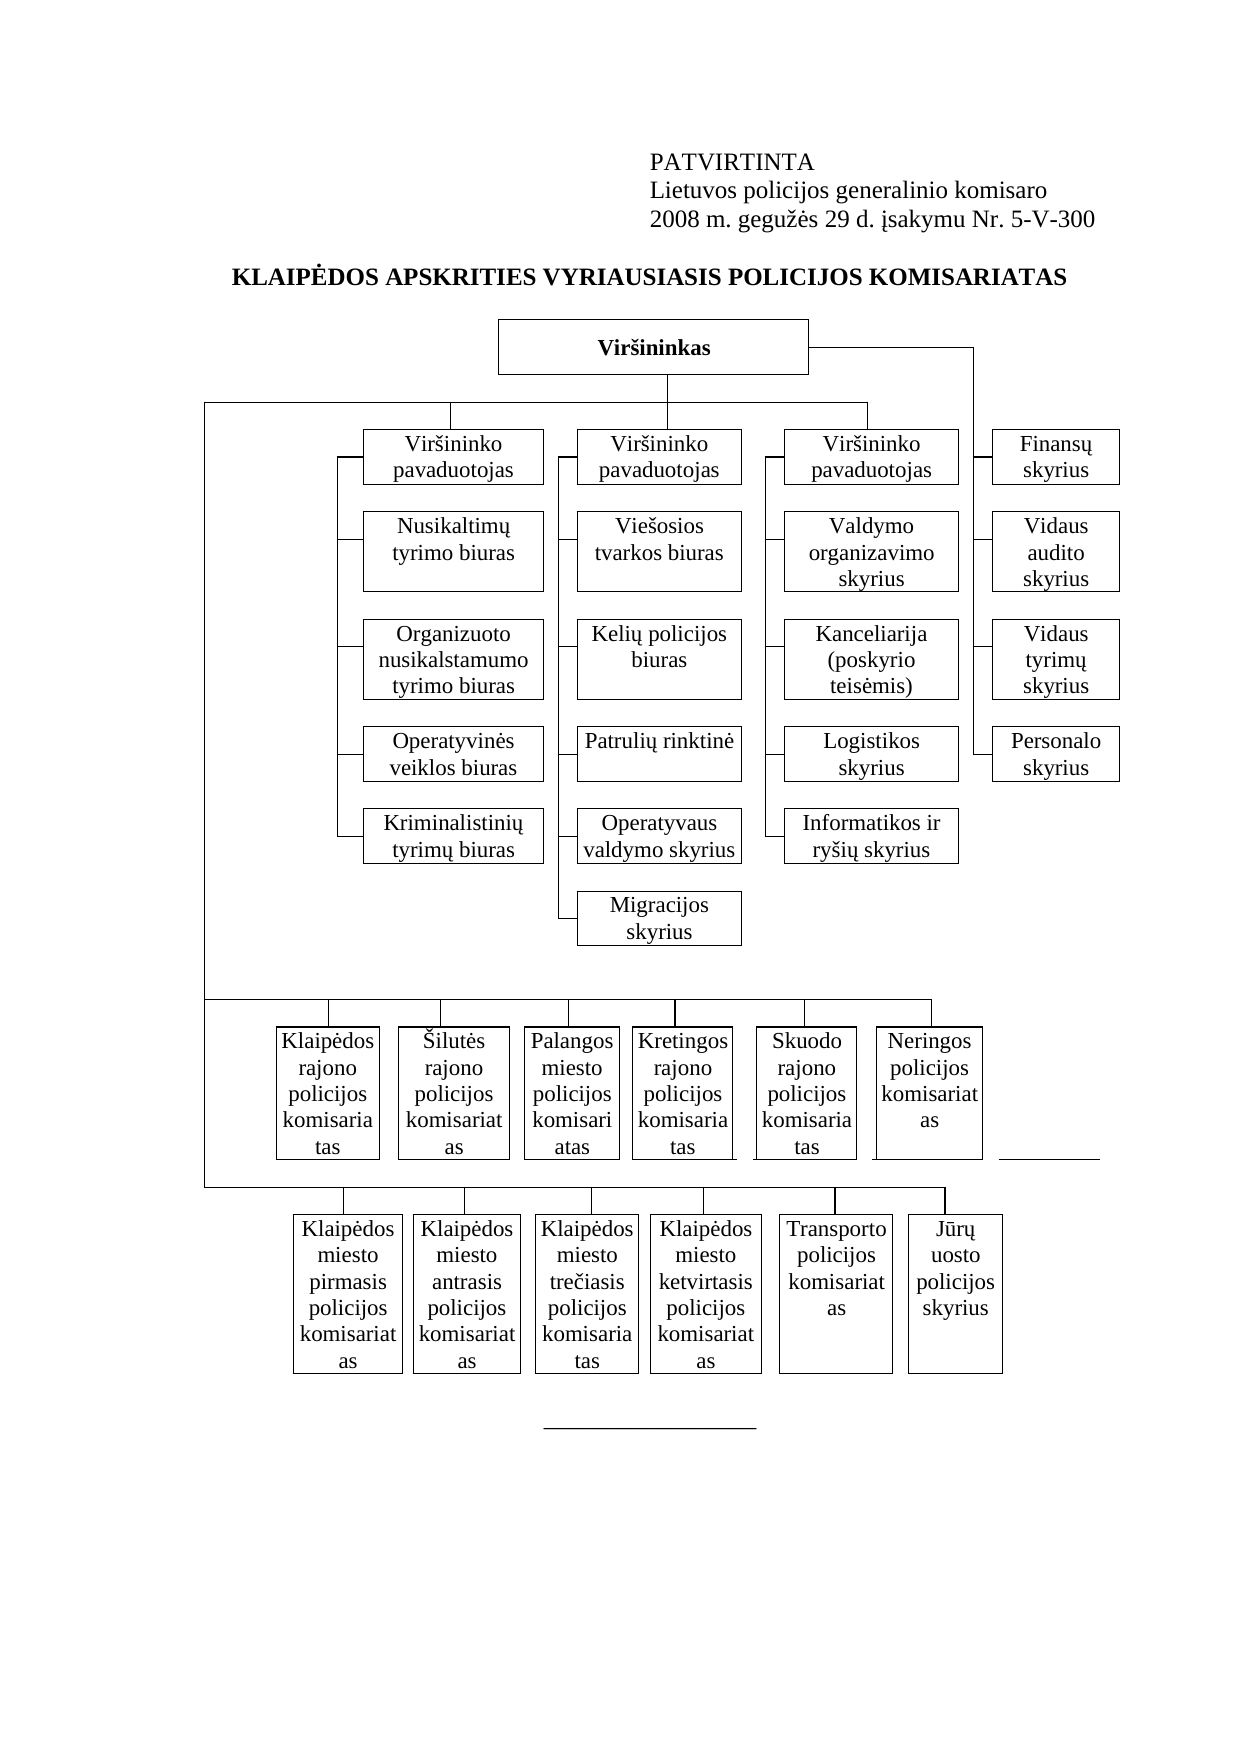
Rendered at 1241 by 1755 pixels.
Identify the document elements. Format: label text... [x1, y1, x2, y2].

table_cell [958, 699, 973, 726]
table_cell [884, 1000, 889, 1026]
table_cell [488, 1000, 492, 1026]
table_cell [544, 646, 558, 699]
table_cell [1115, 782, 1119, 808]
table_cell [785, 700, 789, 726]
table_cell [559, 429, 577, 456]
table_cell [205, 754, 337, 781]
table_cell [390, 973, 394, 999]
table_cell [959, 808, 992, 836]
table_cell [363, 945, 544, 973]
table_cell [324, 1000, 328, 1026]
table_cell [742, 808, 765, 836]
table_cell [205, 781, 337, 808]
table_cell [559, 726, 577, 753]
table_cell [1115, 700, 1119, 726]
table_header [958, 319, 974, 347]
table_cell [932, 999, 998, 1026]
table_cell [958, 863, 992, 891]
text KLAIPĖDOS APSKRITIES VYRIAUSIASIS POLICIJOS KOMISARIATAS [177, 262, 1122, 291]
table_cell [742, 429, 765, 456]
table_cell [559, 863, 577, 891]
table_cell [1100, 973, 1119, 999]
table_cell [766, 619, 784, 646]
table_cell [280, 1214, 293, 1373]
table_cell [974, 429, 992, 456]
table_cell [344, 1188, 403, 1214]
table_cell [766, 726, 784, 753]
table_cell [742, 511, 765, 538]
table_cell [510, 1026, 524, 1159]
table_cell [954, 592, 958, 619]
table_cell [639, 1214, 650, 1373]
table_cell [559, 699, 577, 726]
table_cell [620, 1026, 632, 1159]
table_cell [544, 836, 558, 863]
table_cell [766, 808, 784, 836]
table_cell [204, 347, 351, 374]
table_cell [559, 540, 577, 591]
table_cell [704, 1188, 774, 1214]
table_cell [889, 1000, 893, 1026]
table_cell [753, 1160, 857, 1187]
table_cell [742, 836, 765, 863]
table_cell [181, 402, 204, 429]
table_cell [539, 485, 544, 511]
table_cell [1100, 1159, 1119, 1187]
table_cell [359, 458, 363, 484]
table_cell [992, 808, 1119, 836]
table_cell [446, 403, 450, 429]
table_cell [988, 755, 992, 781]
table_header [992, 319, 1119, 347]
table_cell [733, 1026, 756, 1159]
table_cell [544, 945, 577, 973]
table_cell [205, 863, 337, 891]
table_cell [958, 945, 992, 973]
table_cell [958, 484, 973, 511]
table_cell [205, 619, 337, 646]
table_cell [766, 591, 784, 619]
table_cell [974, 540, 992, 591]
table_cell [363, 918, 544, 945]
table_cell [181, 539, 204, 591]
table_cell [181, 591, 204, 619]
table_cell Viršininko pavaduotojas [785, 430, 958, 484]
table_cell [785, 891, 958, 945]
table_cell [338, 591, 363, 619]
table_cell [338, 619, 363, 646]
table_cell Neringos policijos komisariatas [877, 1028, 982, 1159]
table_cell [805, 1000, 809, 1026]
table_cell [1016, 1214, 1119, 1373]
table_cell [398, 1160, 505, 1187]
table_cell [958, 591, 973, 619]
table_cell [959, 456, 973, 484]
table_cell [573, 403, 577, 429]
table_cell [559, 837, 563, 863]
table_cell [992, 402, 1119, 429]
table_cell [974, 347, 992, 374]
table_cell [954, 864, 958, 891]
table_cell [592, 1188, 650, 1214]
table_cell [577, 403, 581, 429]
table_cell [893, 1214, 908, 1373]
table_cell [181, 863, 204, 891]
table_cell [363, 782, 544, 808]
table_cell [181, 754, 204, 781]
table_cell [559, 458, 577, 484]
table_cell [999, 973, 1052, 999]
table_cell [742, 456, 765, 484]
table_cell [974, 726, 992, 753]
table_cell [181, 781, 204, 808]
table_cell [992, 863, 1119, 891]
table_cell [181, 945, 204, 973]
table_cell [181, 891, 204, 918]
table_cell [974, 619, 992, 646]
table_cell [983, 1026, 998, 1159]
table_cell [559, 511, 577, 538]
table_cell [181, 456, 204, 484]
table_cell [205, 646, 337, 699]
table_cell [577, 592, 581, 619]
table_cell [826, 1000, 831, 1026]
table_cell [544, 918, 577, 945]
table_cell [465, 1188, 530, 1214]
table_cell [737, 864, 741, 891]
table_cell [205, 891, 363, 918]
table_cell [351, 347, 363, 374]
table_cell Viešosios tvarkos biuras [578, 512, 741, 591]
table_cell [872, 1160, 982, 1187]
table_cell Informatikos ir ryšių skyrius [785, 809, 958, 863]
table_cell [974, 699, 992, 726]
table_cell Viršininko pavaduotojas [578, 430, 741, 484]
table_cell [499, 375, 503, 402]
table_cell [181, 699, 204, 726]
table_cell [559, 891, 577, 918]
table_cell [780, 403, 784, 429]
table_cell Personalo skyrius [993, 727, 1119, 781]
table_cell [381, 1000, 385, 1026]
table_cell [999, 1026, 1100, 1159]
table_cell [742, 918, 784, 945]
table_cell [544, 619, 558, 646]
table_cell [765, 863, 784, 891]
table_cell [181, 836, 204, 863]
table_cell [338, 699, 363, 726]
table_cell [974, 647, 992, 699]
table_cell [181, 619, 204, 646]
table_cell [959, 646, 973, 699]
table_cell [205, 429, 337, 456]
table_cell Transporto policijos komisariatas [780, 1215, 892, 1373]
table_cell [857, 1026, 876, 1159]
table_cell Logistikos skyrius [785, 727, 958, 781]
table_cell [785, 592, 789, 619]
table_cell Operatyvinės veiklos biuras [364, 727, 543, 781]
table_cell Finansų skyrius [993, 430, 1119, 484]
table_cell [785, 485, 789, 511]
table_cell [338, 781, 363, 808]
table_cell [992, 485, 996, 511]
table_cell [181, 429, 204, 456]
table_cell [181, 1159, 204, 1187]
table_cell [573, 837, 577, 863]
table_cell [992, 836, 1119, 863]
table_cell [363, 891, 544, 918]
table_cell [181, 1187, 232, 1214]
table_cell [974, 591, 992, 619]
table_cell [766, 484, 784, 511]
table_cell [974, 511, 992, 538]
table_cell [559, 647, 577, 699]
table_cell [785, 782, 789, 808]
table_cell [338, 429, 363, 456]
table_cell [478, 973, 998, 999]
table_cell [1052, 999, 1100, 1026]
table_cell [577, 700, 581, 726]
table_cell [737, 700, 741, 726]
table_cell [800, 1000, 804, 1026]
table_cell [959, 511, 973, 538]
table_cell [544, 781, 558, 808]
table_cell [863, 403, 867, 429]
table_cell [809, 348, 813, 374]
table_cell [559, 755, 577, 781]
table_cell [901, 1188, 944, 1214]
table_cell [544, 863, 558, 891]
table_cell [363, 374, 499, 402]
table_cell [272, 973, 276, 999]
table_cell [544, 539, 558, 591]
table_cell [338, 511, 363, 538]
table_cell [204, 374, 351, 402]
table_cell [766, 647, 784, 699]
table_cell [544, 511, 558, 538]
table_cell [974, 402, 992, 429]
table_cell [742, 646, 765, 699]
table_cell [272, 1000, 276, 1026]
table_cell [958, 402, 973, 429]
table_cell [559, 484, 577, 511]
table_cell [205, 484, 337, 511]
table_cell [954, 485, 958, 511]
table_header [204, 319, 351, 347]
table_cell [181, 999, 204, 1026]
table_cell Kelių policijos biuras [578, 620, 741, 699]
table_cell [521, 1214, 535, 1373]
table_cell [954, 348, 958, 374]
table_cell [992, 945, 1119, 973]
table_cell [857, 1159, 872, 1187]
table_cell [232, 1188, 287, 1214]
table_cell [785, 864, 789, 891]
table_cell [492, 1000, 496, 1026]
table_header [351, 319, 363, 347]
table_cell [604, 1000, 608, 1026]
table_cell [958, 348, 962, 374]
table_cell [809, 374, 958, 402]
table_cell [577, 782, 581, 808]
table_cell [181, 511, 204, 538]
table_cell [766, 540, 784, 591]
table_cell [1115, 485, 1119, 511]
table_cell Operatyvaus valdymo skyrius [578, 809, 741, 863]
table_cell [766, 781, 784, 808]
text Lietuvos policijos generalinio komisaro [649, 176, 1122, 204]
table_cell [544, 699, 558, 726]
table_cell [359, 403, 363, 429]
table_cell [1100, 999, 1119, 1026]
table_cell Nusikaltimų tyrimo biuras [364, 512, 543, 591]
table_cell [958, 891, 992, 918]
table_cell [737, 485, 741, 511]
table_cell [363, 347, 498, 374]
table_cell [181, 1214, 280, 1373]
table_cell [205, 511, 337, 538]
table_cell [766, 699, 784, 726]
table_cell [1104, 1187, 1119, 1214]
table_cell [436, 1000, 440, 1026]
table_cell [276, 973, 280, 999]
table_cell [633, 1160, 737, 1187]
table_cell [1072, 1187, 1104, 1214]
table_cell [544, 754, 558, 781]
table_cell [785, 403, 789, 429]
table_cell [785, 375, 789, 402]
table_cell [205, 1159, 276, 1187]
table_header [809, 319, 958, 347]
table_cell [742, 539, 765, 591]
table_cell [200, 973, 204, 999]
table_cell [205, 918, 363, 945]
table_header Viršininkas [499, 320, 808, 374]
table_cell [708, 1000, 712, 1026]
table_cell [650, 1188, 703, 1214]
table_cell [205, 539, 337, 591]
table_cell [181, 918, 204, 945]
table_cell [780, 755, 784, 781]
table_cell [181, 484, 204, 511]
table_cell [765, 429, 784, 456]
table_cell [544, 726, 558, 753]
table_cell [663, 403, 667, 429]
table_cell [363, 403, 367, 429]
table_cell [181, 347, 204, 374]
table_cell [958, 374, 973, 402]
table_cell [737, 782, 741, 808]
table_cell [663, 375, 667, 402]
table_cell [181, 973, 186, 999]
table_cell [525, 1160, 619, 1187]
table_cell [1003, 1214, 1016, 1373]
table_cell [403, 1188, 464, 1214]
table_cell [559, 591, 577, 619]
table_cell [329, 1000, 333, 1026]
table_cell [577, 485, 581, 511]
table_cell [205, 945, 363, 973]
table_cell [619, 1159, 633, 1187]
table_cell [276, 1160, 379, 1187]
text PATVIRTINTA [649, 147, 1122, 176]
table_cell [380, 1026, 398, 1159]
table_cell [559, 808, 577, 836]
table_cell [737, 592, 741, 619]
table_cell [539, 700, 544, 726]
table_cell [1052, 973, 1100, 999]
table_cell [737, 403, 741, 429]
table_cell [742, 754, 746, 781]
table_cell [969, 348, 973, 374]
table_cell [559, 619, 577, 646]
table_header [974, 319, 992, 347]
table_cell [608, 1000, 612, 1026]
table_cell [338, 540, 363, 591]
table_cell [577, 946, 741, 973]
table_cell [766, 458, 784, 484]
table_cell [992, 700, 996, 726]
table_cell [836, 1188, 901, 1214]
table_cell [544, 403, 548, 429]
table_cell [544, 456, 558, 484]
table_cell [958, 918, 992, 945]
table_cell [959, 726, 973, 753]
table_cell [741, 484, 765, 511]
table_cell [363, 485, 367, 511]
table_cell [959, 429, 973, 456]
table_cell [539, 864, 544, 891]
table_cell [992, 374, 1119, 402]
table_cell [775, 1188, 834, 1214]
table_cell [544, 484, 558, 511]
table_cell [338, 726, 363, 753]
table_header [363, 319, 498, 347]
table_cell [959, 539, 973, 591]
table_cell [539, 592, 544, 619]
table_cell [741, 403, 746, 429]
table_cell [181, 374, 204, 402]
table_cell [205, 808, 337, 836]
table_cell [205, 591, 337, 619]
table_cell [741, 945, 784, 973]
table_header [181, 319, 204, 347]
table_cell [544, 891, 558, 918]
table_cell [403, 1214, 413, 1373]
table_cell [992, 918, 1119, 945]
table_cell [805, 375, 809, 402]
table_cell [205, 699, 337, 726]
table_cell [992, 592, 996, 619]
table_cell [831, 1000, 835, 1026]
table_cell [741, 591, 765, 619]
table_cell [544, 591, 558, 619]
table_cell [780, 837, 784, 863]
table_cell [530, 1188, 591, 1214]
table_cell [765, 891, 784, 918]
text _________________ [177, 1403, 1122, 1432]
table_cell [363, 592, 367, 619]
table_cell [974, 458, 992, 484]
table_cell [992, 891, 1119, 918]
table_cell Patrulių rinktinė [578, 727, 741, 781]
table_cell Kriminalistinių tyrimų biuras [364, 809, 543, 863]
table_cell [338, 647, 363, 699]
table_cell [181, 646, 204, 699]
table_cell [766, 511, 784, 538]
table_cell [338, 808, 363, 836]
table_cell [737, 1159, 753, 1187]
table_cell [1115, 592, 1119, 619]
table_cell [564, 1000, 568, 1026]
table_cell [946, 1187, 1021, 1214]
table_cell [394, 973, 478, 999]
table_cell [338, 458, 342, 484]
table_cell [958, 781, 992, 808]
table_cell Jūrų uosto policijos skyrius [909, 1215, 1002, 1373]
table_cell [379, 1159, 398, 1187]
table_cell [1021, 1187, 1072, 1214]
table_cell Migracijos skyrius [578, 892, 741, 945]
table_cell [544, 808, 558, 836]
text 2008 m. gegužės 29 d. įsakymu Nr. 5-V-300 [649, 204, 1122, 233]
table_cell [785, 945, 958, 973]
table_cell [338, 484, 363, 511]
table_cell [741, 781, 765, 808]
table_cell [205, 726, 337, 753]
table_cell [927, 1000, 931, 1026]
table_cell [577, 864, 581, 891]
table_cell [780, 375, 784, 402]
table_cell [363, 864, 367, 891]
table_cell [742, 726, 765, 753]
table_cell [959, 836, 992, 863]
table_cell [181, 1026, 204, 1159]
table_cell [205, 836, 337, 863]
table_cell [544, 429, 559, 456]
table_cell [338, 755, 363, 781]
table_cell [741, 699, 765, 726]
table_cell [954, 700, 958, 726]
table_cell [351, 374, 363, 402]
table_cell [999, 1160, 1100, 1187]
table_cell [569, 1000, 573, 1026]
table_cell [742, 891, 765, 918]
table_cell [385, 1000, 389, 1026]
table_cell [559, 781, 577, 808]
table_cell [992, 347, 1119, 374]
table_cell [974, 484, 992, 511]
table_cell [992, 782, 996, 808]
table_cell [742, 619, 765, 646]
table_cell [741, 863, 765, 891]
table_cell [868, 402, 958, 429]
table_cell Viršininko pavaduotojas [364, 430, 543, 484]
table_cell [181, 726, 204, 753]
table_cell [762, 1214, 779, 1373]
table_cell [276, 1000, 280, 1026]
table_cell [338, 837, 363, 863]
table_cell [974, 374, 992, 402]
table_cell [505, 1159, 525, 1187]
table_cell [999, 999, 1052, 1026]
table_cell [761, 754, 765, 781]
table_cell [1100, 1026, 1119, 1159]
table_cell [539, 403, 544, 429]
table_cell [287, 1188, 343, 1214]
table_cell [338, 863, 363, 891]
table_cell [765, 837, 769, 863]
table_cell [712, 1000, 716, 1026]
table_cell [181, 808, 204, 836]
table_cell [983, 1159, 998, 1187]
table_cell [959, 619, 973, 646]
table_cell [363, 700, 367, 726]
table_cell [205, 456, 337, 484]
table_cell [954, 782, 958, 808]
table_cell [205, 1026, 276, 1159]
